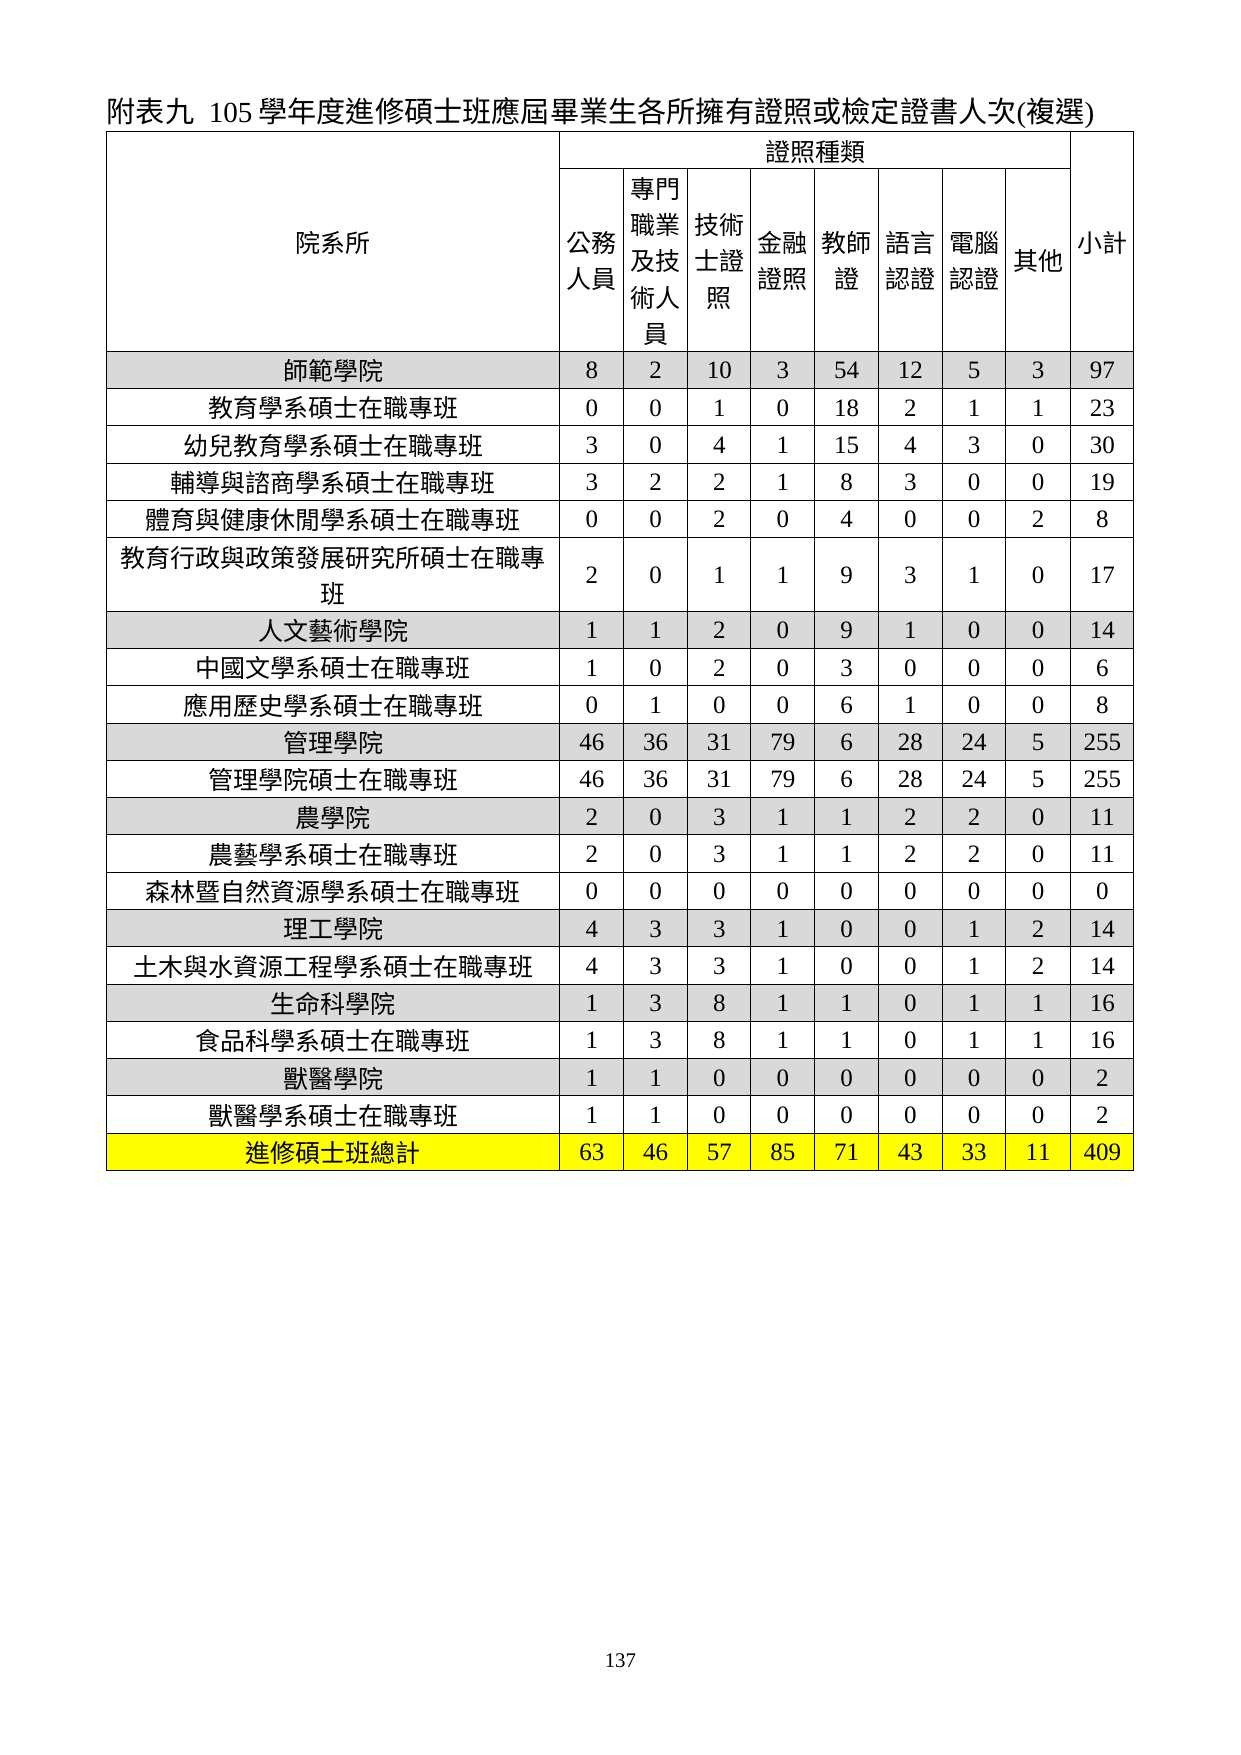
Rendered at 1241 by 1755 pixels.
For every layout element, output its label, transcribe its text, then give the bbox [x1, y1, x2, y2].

table_cell 0 [1006, 835, 1070, 872]
table_cell 85 [751, 1134, 814, 1170]
table_cell 11 [1071, 835, 1133, 872]
table_cell 3 [560, 426, 623, 462]
table_cell 生命科學院 [107, 985, 559, 1021]
table_cell 0 [815, 873, 878, 909]
table_cell 0 [688, 686, 750, 722]
table_cell 2 [943, 835, 1005, 872]
table_cell 0 [688, 1096, 750, 1133]
table_cell 2 [688, 464, 750, 500]
table_cell 255 [1071, 761, 1133, 797]
table_cell 0 [560, 686, 623, 722]
table_cell 應用歷史學系碩士在職專班 [107, 686, 559, 722]
table_cell 3 [688, 947, 750, 983]
table_cell 1 [560, 649, 623, 685]
table_cell 專門職業及技術人員 [624, 169, 687, 351]
table_cell 3 [688, 910, 750, 946]
table_cell 23 [1071, 389, 1133, 425]
table_cell 2 [624, 464, 687, 500]
table_cell 0 [751, 389, 814, 425]
table_cell 1 [879, 686, 942, 722]
table_cell 14 [1071, 910, 1133, 946]
table_cell 0 [751, 649, 814, 685]
table_cell 8 [560, 352, 623, 388]
table_cell 2 [1006, 501, 1070, 537]
table_cell 0 [624, 538, 687, 611]
table_cell 森林暨自然資源學系碩士在職專班 [107, 873, 559, 909]
table_cell 0 [1006, 873, 1070, 909]
table_cell 1 [560, 612, 623, 648]
table_cell 46 [560, 724, 623, 760]
table_cell 2 [1006, 910, 1070, 946]
table_cell 0 [879, 649, 942, 685]
table_cell 1 [943, 910, 1005, 946]
table_cell 33 [943, 1134, 1005, 1170]
table_cell 31 [688, 724, 750, 760]
table_cell 2 [688, 501, 750, 537]
table_cell 6 [815, 724, 878, 760]
table_cell 1 [624, 612, 687, 648]
table_cell 79 [751, 724, 814, 760]
table_cell 3 [943, 426, 1005, 462]
table_cell 語言認證 [879, 169, 942, 351]
table_cell 1 [1006, 1022, 1070, 1058]
table_cell 0 [1006, 649, 1070, 685]
table_cell 師範學院 [107, 352, 559, 388]
table_cell 12 [879, 352, 942, 388]
table_cell 17 [1071, 538, 1133, 611]
table_cell 管理學院 [107, 724, 559, 760]
table_cell 1 [815, 835, 878, 872]
table_cell 1 [560, 1022, 623, 1058]
subtitle 附表九 105學年度進修碩士班應屆畢業生各所擁有證照或檢定證書人次(複選) [106, 89, 1134, 131]
table_cell 1 [943, 538, 1005, 611]
table_cell 1 [624, 1059, 687, 1095]
table_cell 1 [1006, 389, 1070, 425]
table_cell 食品科學系碩士在職專班 [107, 1022, 559, 1058]
table_cell 0 [815, 1096, 878, 1133]
table_cell 1 [815, 1022, 878, 1058]
table_cell 0 [560, 389, 623, 425]
table_cell 0 [1006, 538, 1070, 611]
table_cell 2 [624, 352, 687, 388]
table_cell 4 [879, 426, 942, 462]
table_cell 教育學系碩士在職專班 [107, 389, 559, 425]
table_cell 0 [624, 835, 687, 872]
table_cell 16 [1071, 1022, 1133, 1058]
table_cell 4 [815, 501, 878, 537]
table_cell 19 [1071, 464, 1133, 500]
table_cell 1 [751, 910, 814, 946]
table_cell 2 [879, 835, 942, 872]
table_cell 0 [943, 649, 1005, 685]
table_cell 1 [751, 798, 814, 834]
table_cell 24 [943, 761, 1005, 797]
table_cell 0 [624, 501, 687, 537]
table_cell 3 [688, 835, 750, 872]
table_cell 3 [879, 464, 942, 500]
table_cell 0 [1071, 873, 1133, 909]
table_cell 1 [688, 538, 750, 611]
table_cell 3 [560, 464, 623, 500]
table_cell 1 [751, 1022, 814, 1058]
table_cell 0 [624, 649, 687, 685]
table_cell 4 [560, 947, 623, 983]
table_cell 46 [624, 1134, 687, 1170]
table_header 小計 [1071, 132, 1133, 351]
table_cell 0 [943, 612, 1005, 648]
table_cell 0 [751, 612, 814, 648]
table_cell 0 [624, 798, 687, 834]
table_cell 57 [688, 1134, 750, 1170]
table_cell 28 [879, 724, 942, 760]
table_cell 36 [624, 761, 687, 797]
table_cell 1 [624, 686, 687, 722]
table_cell 0 [1006, 686, 1070, 722]
table_cell 2 [879, 798, 942, 834]
table_cell 0 [751, 1059, 814, 1095]
table_cell 0 [815, 947, 878, 983]
table_cell 1 [815, 985, 878, 1021]
table_cell 0 [879, 1022, 942, 1058]
table_cell 0 [751, 686, 814, 722]
table_cell 電腦認證 [943, 169, 1005, 351]
table_cell 0 [1006, 1096, 1070, 1133]
table_cell 6 [815, 686, 878, 722]
table_cell 46 [560, 761, 623, 797]
table_cell 1 [751, 985, 814, 1021]
table_cell 獸醫學系碩士在職專班 [107, 1096, 559, 1133]
table_cell 技術士證照 [688, 169, 750, 351]
table_cell 1 [943, 947, 1005, 983]
table_cell 教師證 [815, 169, 878, 351]
table_cell 3 [624, 947, 687, 983]
table_cell 獸醫學院 [107, 1059, 559, 1095]
table_cell 2 [560, 835, 623, 872]
table_cell 2 [560, 538, 623, 611]
table_cell 1 [560, 1059, 623, 1095]
table_cell 0 [1006, 1059, 1070, 1095]
table_cell 54 [815, 352, 878, 388]
table_cell 公務人員 [560, 169, 623, 351]
table_cell 0 [560, 501, 623, 537]
table_cell 0 [943, 1059, 1005, 1095]
table_cell 1 [943, 389, 1005, 425]
table_cell 409 [1071, 1134, 1133, 1170]
table_cell 14 [1071, 612, 1133, 648]
table_cell 0 [751, 501, 814, 537]
table_cell 0 [624, 873, 687, 909]
table_cell 1 [688, 389, 750, 425]
table_cell 金融證照 [751, 169, 814, 351]
table_cell 10 [688, 352, 750, 388]
table_cell 0 [624, 426, 687, 462]
table_cell 3 [1006, 352, 1070, 388]
table_cell 0 [751, 1096, 814, 1133]
table_cell 6 [815, 761, 878, 797]
table_cell 其他 [1006, 169, 1070, 351]
table_cell 0 [1006, 798, 1070, 834]
table_cell 5 [1006, 761, 1070, 797]
table_cell 6 [1071, 649, 1133, 685]
table_cell 土木與水資源工程學系碩士在職專班 [107, 947, 559, 983]
table_cell 15 [815, 426, 878, 462]
table_cell 0 [1006, 612, 1070, 648]
table_cell 農學院 [107, 798, 559, 834]
table_cell 1 [624, 1096, 687, 1133]
table_cell 8 [688, 985, 750, 1021]
table_cell 0 [815, 1059, 878, 1095]
table_cell 28 [879, 761, 942, 797]
table_cell 5 [1006, 724, 1070, 760]
table_cell 2 [1006, 947, 1070, 983]
table_cell 幼兒教育學系碩士在職專班 [107, 426, 559, 462]
table_cell 0 [560, 873, 623, 909]
table_cell 30 [1071, 426, 1133, 462]
table_cell 8 [688, 1022, 750, 1058]
table_cell 0 [624, 389, 687, 425]
table_cell 0 [943, 873, 1005, 909]
table_cell 1 [751, 947, 814, 983]
table_cell 8 [1071, 686, 1133, 722]
table_cell 9 [815, 538, 878, 611]
table_cell 中國文學系碩士在職專班 [107, 649, 559, 685]
table_cell 2 [688, 612, 750, 648]
table_cell 管理學院碩士在職專班 [107, 761, 559, 797]
table_cell 71 [815, 1134, 878, 1170]
table_cell 0 [751, 873, 814, 909]
table_cell 63 [560, 1134, 623, 1170]
table_cell 0 [879, 1059, 942, 1095]
table_cell 0 [1006, 464, 1070, 500]
table_cell 24 [943, 724, 1005, 760]
table_cell 1 [560, 985, 623, 1021]
table_cell 1 [751, 835, 814, 872]
table_cell 4 [688, 426, 750, 462]
table_cell 79 [751, 761, 814, 797]
table_cell 0 [879, 1096, 942, 1133]
table_cell 2 [943, 798, 1005, 834]
table_cell 輔導與諮商學系碩士在職專班 [107, 464, 559, 500]
table_cell 進修碩士班總計 [107, 1134, 559, 1170]
table_cell 0 [879, 985, 942, 1021]
table_cell 18 [815, 389, 878, 425]
table_cell 16 [1071, 985, 1133, 1021]
table_cell 255 [1071, 724, 1133, 760]
table_cell 1 [879, 612, 942, 648]
table_cell 1 [751, 464, 814, 500]
table_cell 8 [815, 464, 878, 500]
table_cell 1 [943, 985, 1005, 1021]
table_cell 0 [879, 947, 942, 983]
table_cell 1 [751, 426, 814, 462]
table_cell 14 [1071, 947, 1133, 983]
table_cell 體育與健康休閒學系碩士在職專班 [107, 501, 559, 537]
table_cell 1 [1006, 985, 1070, 1021]
table_cell 0 [943, 501, 1005, 537]
table_cell 5 [943, 352, 1005, 388]
table_cell 人文藝術學院 [107, 612, 559, 648]
table_cell 43 [879, 1134, 942, 1170]
table_cell 3 [624, 1022, 687, 1058]
table_cell 0 [943, 1096, 1005, 1133]
table_cell 36 [624, 724, 687, 760]
table_cell 1 [560, 1096, 623, 1133]
table_cell 0 [879, 873, 942, 909]
table_cell 1 [751, 538, 814, 611]
table_cell 2 [879, 389, 942, 425]
table_cell 0 [943, 464, 1005, 500]
table_cell 11 [1006, 1134, 1070, 1170]
table_cell 1 [815, 798, 878, 834]
table_cell 教育行政與政策發展研究所碩士在職專班 [107, 538, 559, 611]
table_cell 0 [815, 910, 878, 946]
table_cell 理工學院 [107, 910, 559, 946]
table_cell 2 [1071, 1059, 1133, 1095]
table_cell 2 [1071, 1096, 1133, 1133]
table_cell 農藝學系碩士在職專班 [107, 835, 559, 872]
table_cell 0 [943, 686, 1005, 722]
table_header 證照種類 [560, 132, 1070, 168]
table_cell 3 [624, 985, 687, 1021]
table_cell 31 [688, 761, 750, 797]
table_cell 2 [560, 798, 623, 834]
table_cell 8 [1071, 501, 1133, 537]
table_cell 0 [879, 910, 942, 946]
table_cell 11 [1071, 798, 1133, 834]
table_cell 3 [879, 538, 942, 611]
table_cell 3 [751, 352, 814, 388]
table_cell 97 [1071, 352, 1133, 388]
table_cell 0 [688, 873, 750, 909]
table_cell 3 [624, 910, 687, 946]
table_cell 3 [815, 649, 878, 685]
table_cell 0 [879, 501, 942, 537]
table_cell 1 [943, 1022, 1005, 1058]
table_cell 4 [560, 910, 623, 946]
table_cell 2 [688, 649, 750, 685]
table_cell 0 [688, 1059, 750, 1095]
table_cell 9 [815, 612, 878, 648]
table_cell 3 [688, 798, 750, 834]
table_header 院系所 [107, 132, 559, 351]
table_cell 0 [1006, 426, 1070, 462]
